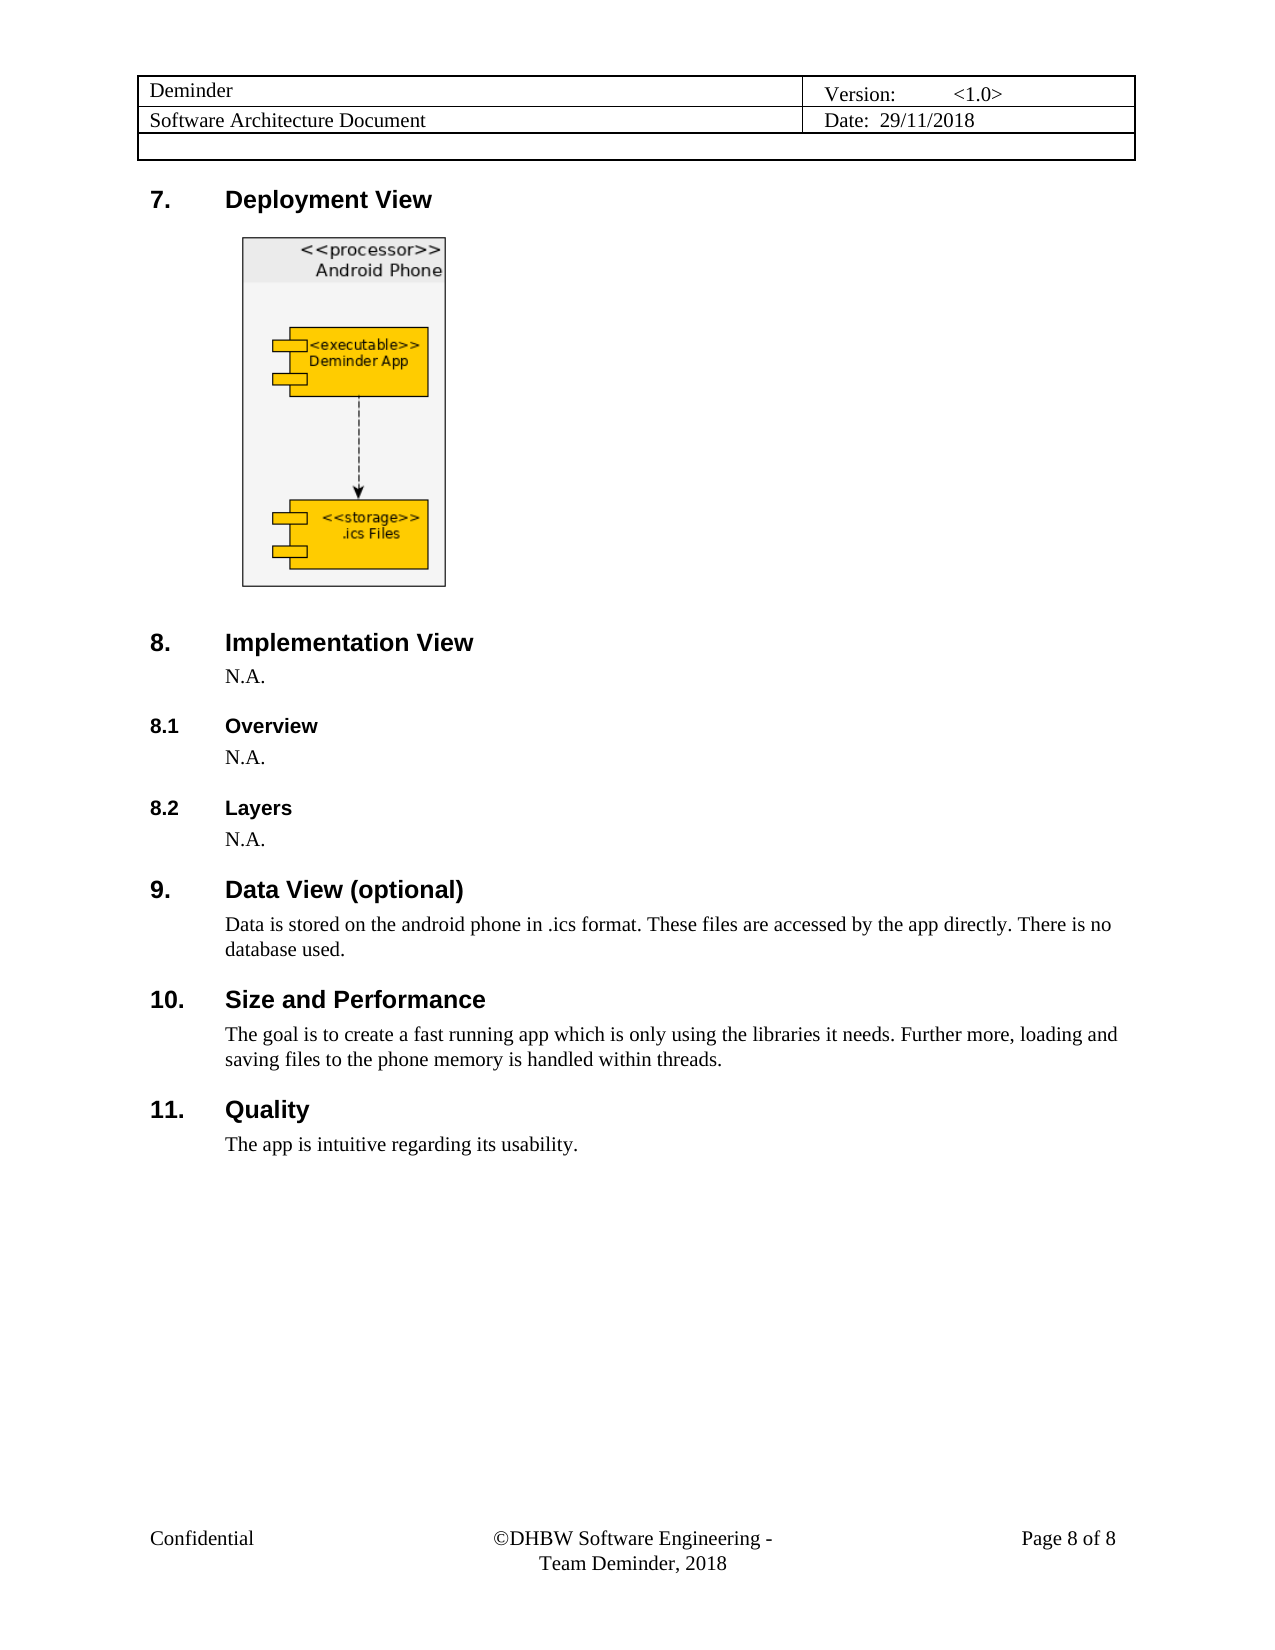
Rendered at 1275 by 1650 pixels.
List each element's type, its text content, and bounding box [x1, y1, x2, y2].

picture [225, 220, 462, 603]
text The goal is to create a fast running app which is only using the libraries it needs. Further more, loading and saving files to the phone memory is handled within threads. [225, 1021, 1125, 1071]
text Data is stored on the android phone in .ics format. These files are accessed by the app directly. There is no database used. [225, 911, 1125, 961]
text N.A. [225, 826, 1125, 851]
subtitle Data View (optional) [150, 876, 1125, 904]
subtitle Size and Performance [150, 986, 1125, 1014]
text The app is intuitive regarding its usability. [225, 1131, 1125, 1156]
subtitle Overview [150, 713, 1125, 738]
text N.A. [225, 663, 1125, 688]
subtitle Layers [150, 794, 1125, 819]
subtitle Implementation View [150, 628, 1125, 657]
subtitle Quality [150, 1096, 1125, 1124]
subtitle Deployment View [150, 185, 1125, 214]
text N.A. [225, 744, 1125, 769]
